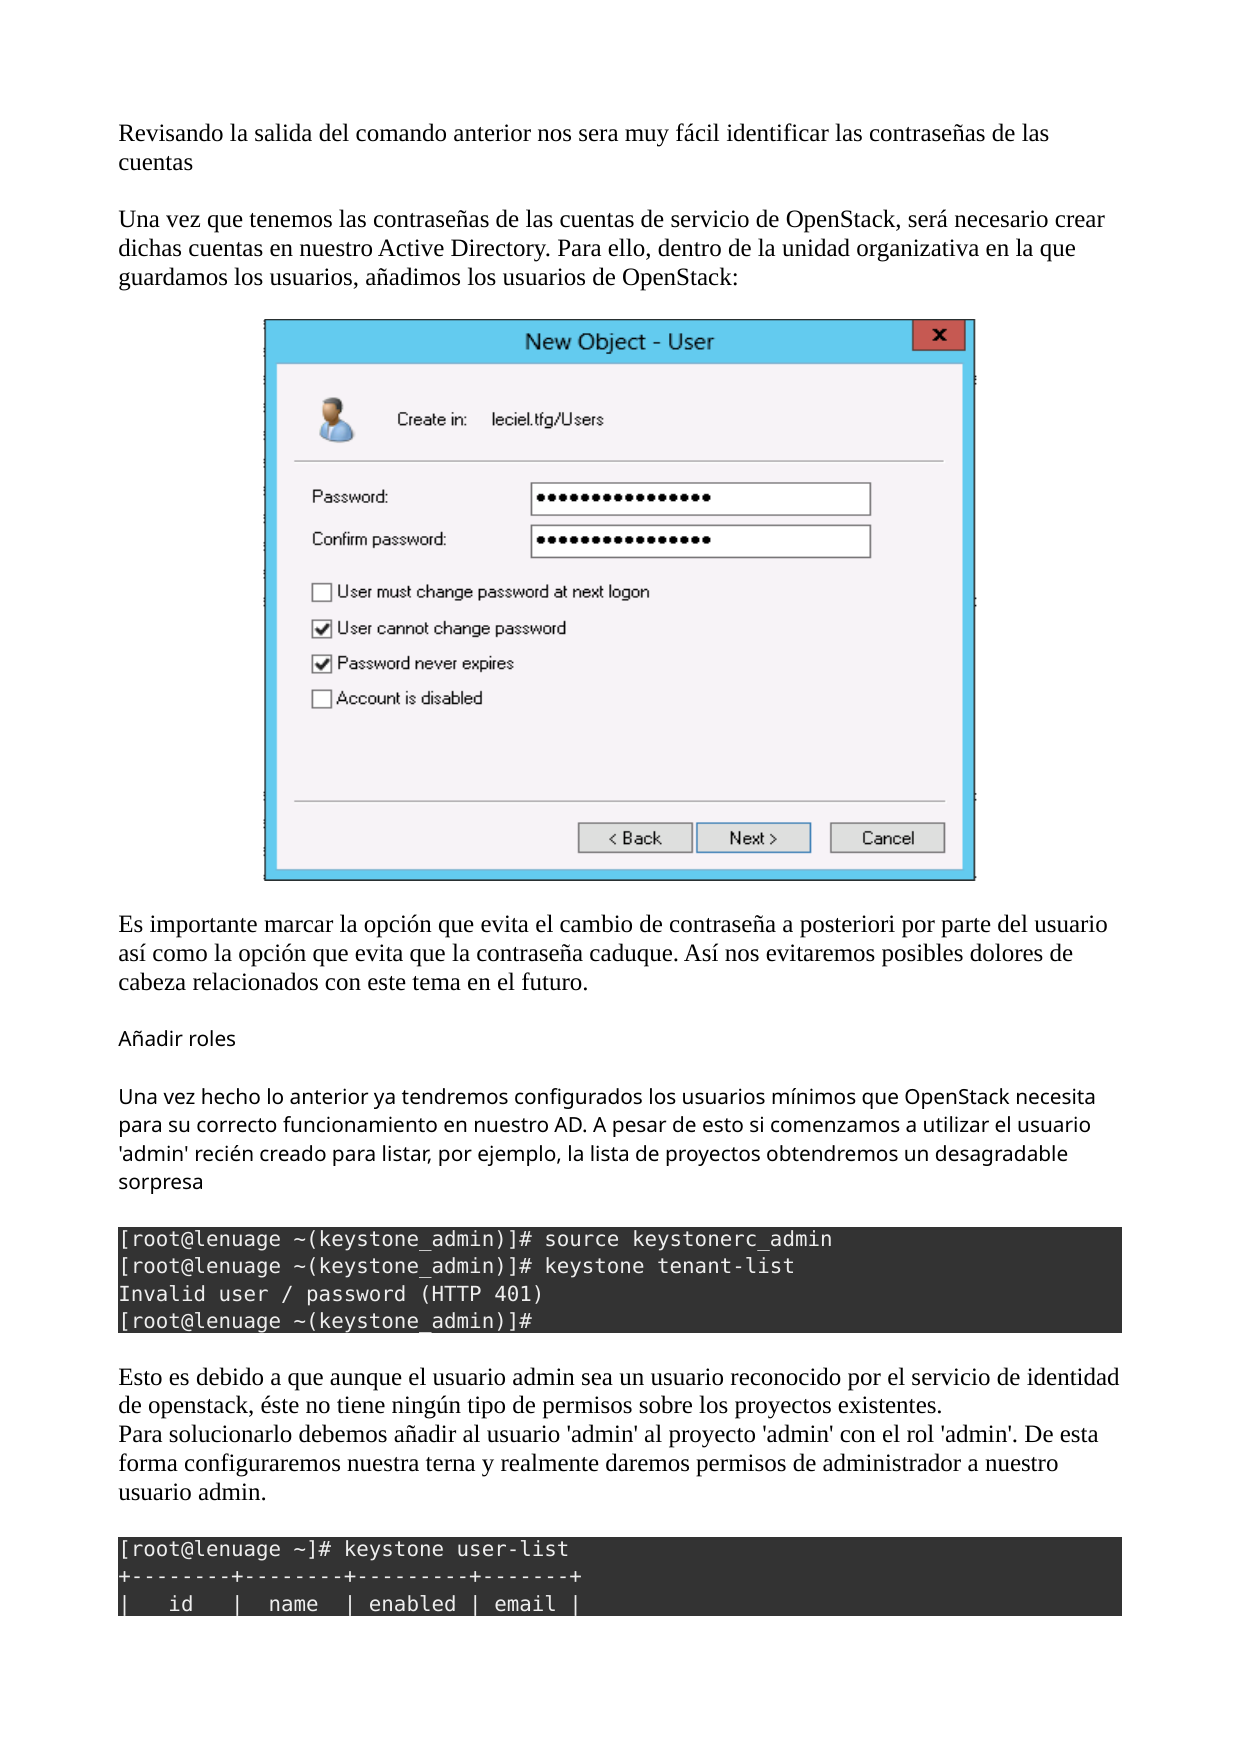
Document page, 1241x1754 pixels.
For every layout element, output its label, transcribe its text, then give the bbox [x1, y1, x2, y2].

text [root@lenuage ~(keystone_admin)]# [118, 1309, 1122, 1333]
text +--------+--------+---------+-------+ [118, 1564, 1122, 1589]
text [root@lenuage ~(keystone_admin)]# keystone tenant-list [118, 1254, 1122, 1279]
text Revisando la salida del comando anterior nos sera muy fácil identificar las contraseñas de las cuentas [118, 118, 1122, 176]
picture [263, 319, 977, 881]
text Es importante marcar la opción que evita el cambio de contraseña a posteriori por parte del usuario así como la opción que evita que la contraseña caduque. Así nos evitaremos posibles dolores de cabeza relacionados con este tema en el futuro. [118, 909, 1122, 996]
text Una vez hecho lo anterior ya tendremos configurados los usuarios mínimos que OpenStack necesita para su correcto funcionamiento en nuestro AD. A pesar de esto si comenzamos a utilizar el usuario 'admin' recién creado para listar, por ejemplo, la lista de proyectos obtendremos un desagradable sorpresa [118, 1082, 1122, 1196]
text [root@lenuage ~]# keystone user-list [118, 1537, 1122, 1561]
text [root@lenuage ~(keystone_admin)]# source keystonerc_admin [118, 1227, 1122, 1251]
text Esto es debido a que aunque el usuario admin sea un usuario reconocido por el servicio de identidad de openstack, éste no tiene ningún tipo de permisos sobre los proyectos existentes. [118, 1362, 1122, 1419]
text Invalid user / password (HTTP 401) [118, 1282, 1122, 1306]
text Para solucionarlo debemos añadir al usuario 'admin' al proyecto 'admin' con el rol 'admin'. De esta forma configuraremos nuestra terna y realmente daremos permisos de administrador a nuestro usuario admin. [118, 1419, 1122, 1506]
text | id | name | enabled | email | [118, 1592, 1122, 1616]
text Añadir roles [118, 1024, 1122, 1053]
text Una vez que tenemos las contraseñas de las cuentas de servicio de OpenStack, será necesario crear dichas cuentas en nuestro Active Directory. Para ello, dentro de la unidad organizativa en la que guardamos los usuarios, añadimos los usuarios de OpenStack: [118, 204, 1122, 291]
